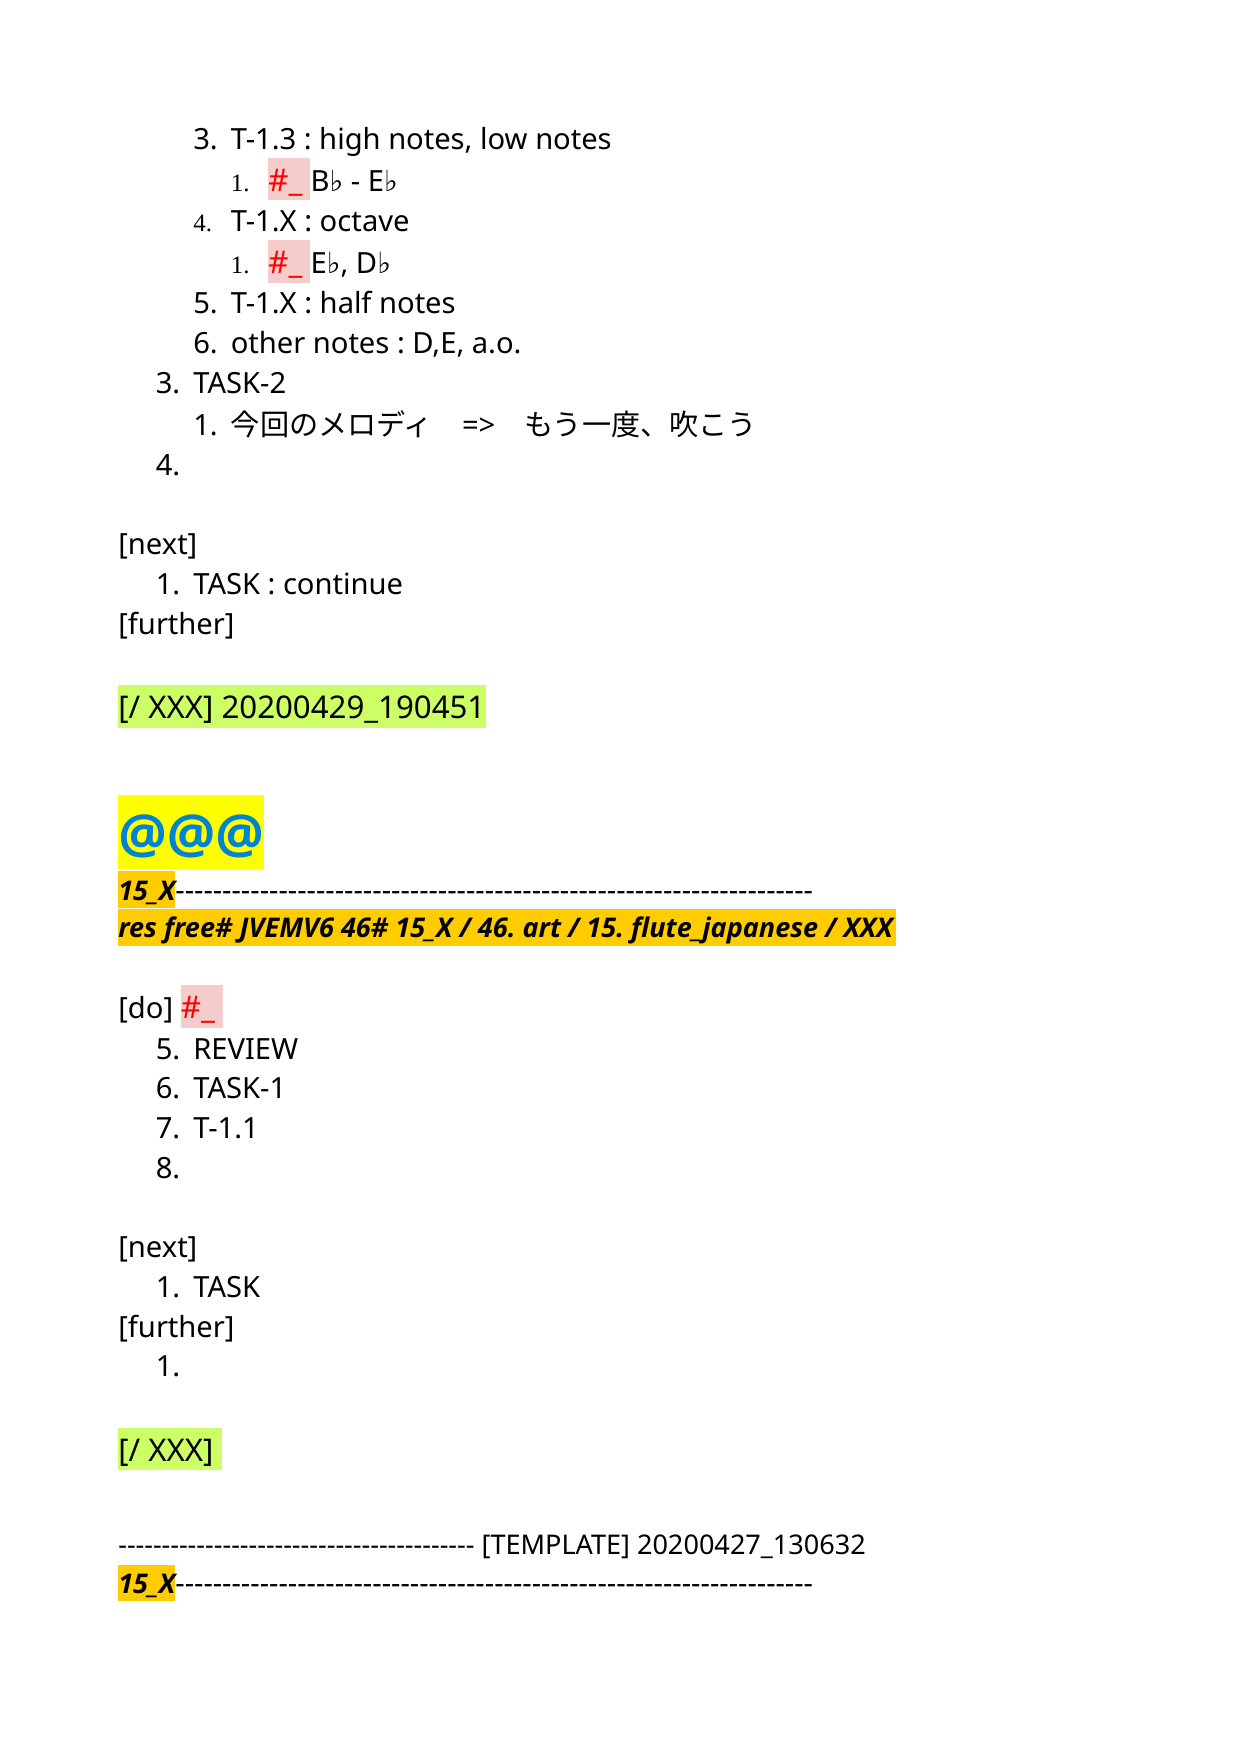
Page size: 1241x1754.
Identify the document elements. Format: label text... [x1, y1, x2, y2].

text 15_X-------------------------------------------------------------------- [118, 869, 1122, 909]
text ----------------------------------------- [TEMPLATE] 20200427_130632 [118, 1526, 1122, 1562]
text [further] [118, 1306, 1122, 1346]
list TASK : continue [156, 563, 1122, 603]
list 今回のメロディ => もう一度、吹こう [193, 402, 1122, 444]
list other notes : D,E, a.o. [193, 322, 1122, 362]
list TASK-2 [156, 362, 1122, 402]
text 15_X-------------------------------------------------------------------- [118, 1562, 1122, 1602]
list #_ E♭, D♭ [231, 240, 1122, 283]
list REVIEW [156, 1028, 1122, 1068]
text @@@ [118, 795, 1122, 869]
text [/ XXX] [118, 1385, 1122, 1470]
list T-1.X : half notes [193, 283, 1122, 322]
list T-1.1 [156, 1107, 1122, 1147]
text [do] #_ [118, 985, 1122, 1028]
list T-1.3 : high notes, low notes [193, 118, 1122, 158]
list #_ B♭ - E♭ [231, 158, 1122, 200]
text [/ XXX] 20200429_190451 [118, 643, 1122, 728]
text [next] [118, 523, 1122, 563]
list T-1.X : octave [193, 200, 1122, 240]
list TASK [156, 1266, 1122, 1306]
text [further] [118, 603, 1122, 643]
list TASK-1 [156, 1068, 1122, 1107]
text [next] [118, 1226, 1122, 1266]
text res free# JVEMV6 46# 15_X / 46. art / 15. flute_japanese / XXX [118, 909, 1122, 946]
